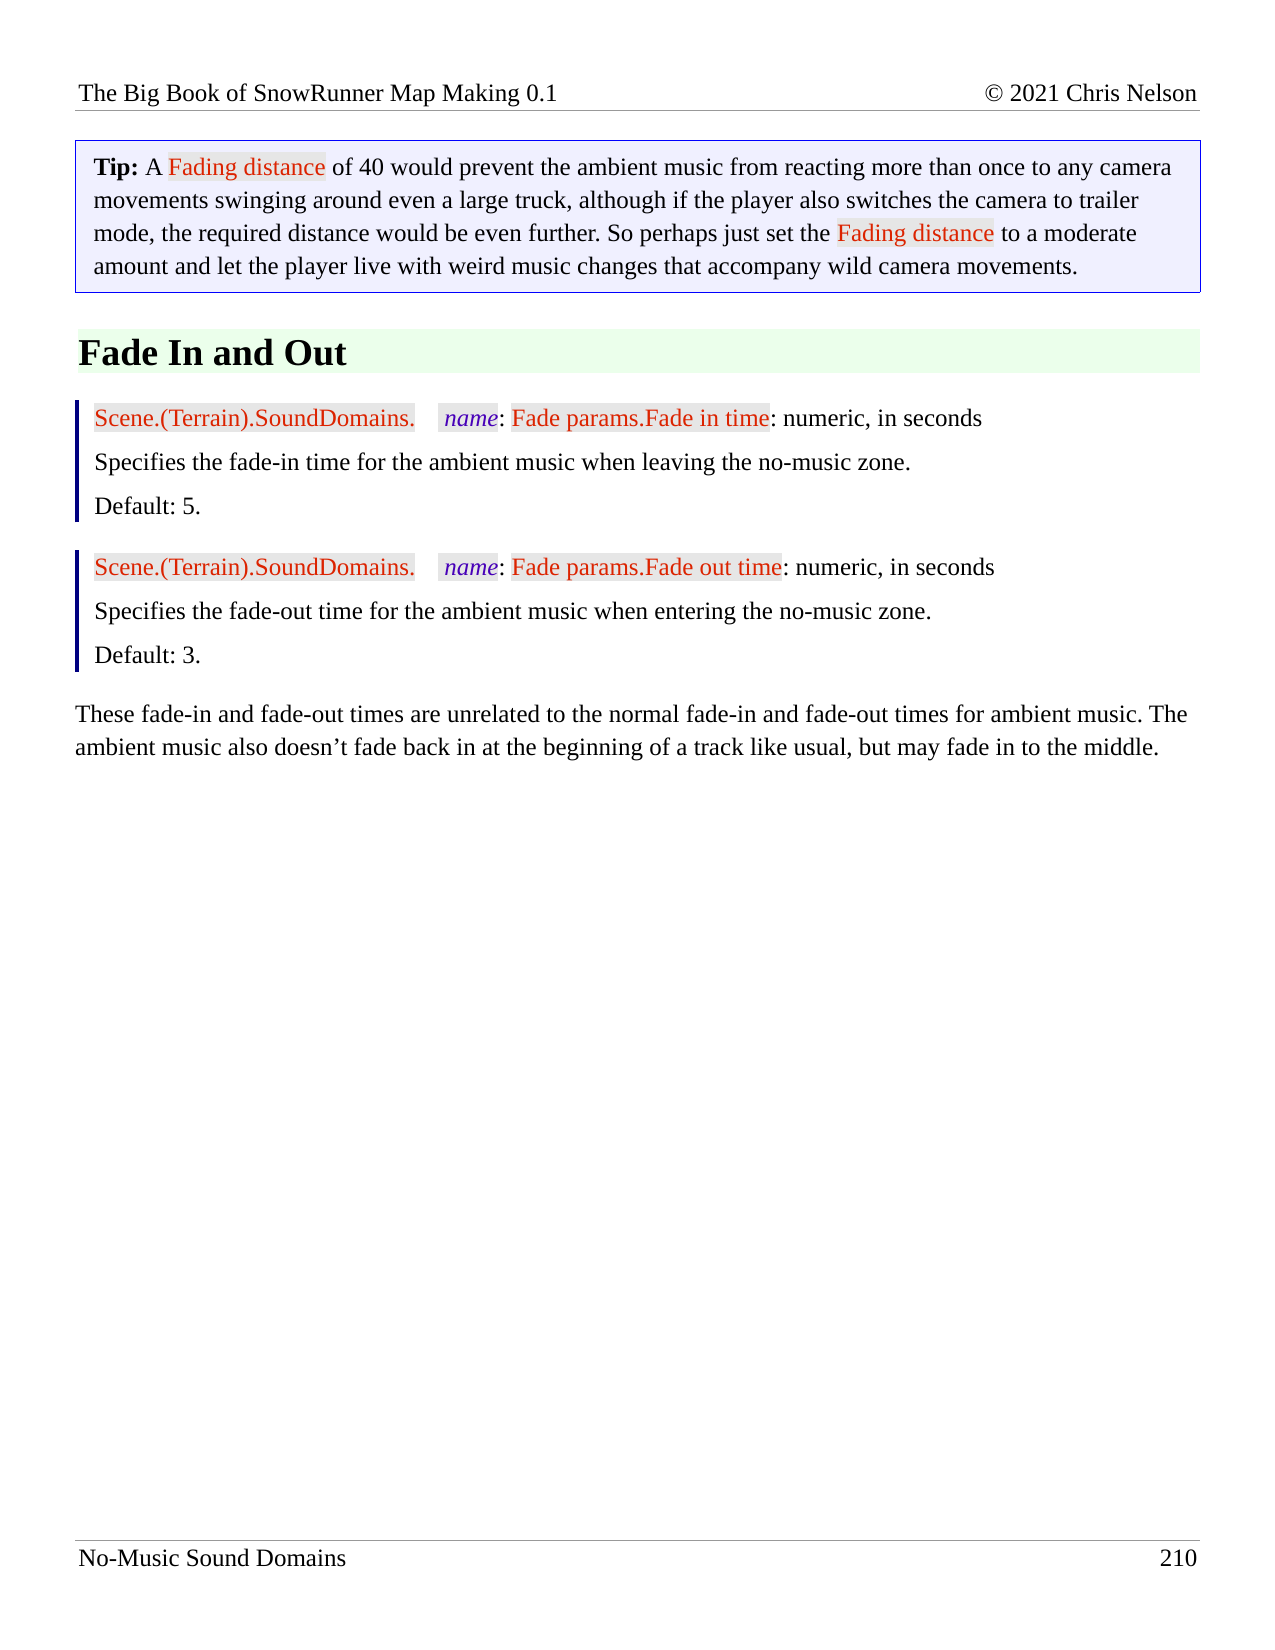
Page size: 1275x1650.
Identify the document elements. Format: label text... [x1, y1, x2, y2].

list A Fading distance of 40 would prevent the ambient music from reacting more than once to any camera movements swinging around even a large truck, although if the player also switches the camera to trailer mode, the required distance would be even further. So perhaps just set the Fading distance to a moderate amount and let the player live with weird music changes that accompany wild camera movements. [76, 141, 1200, 292]
text Default: 5. [79, 488, 1200, 522]
text Specifies the fade-out time for the ambient music when entering the no-music zone. [79, 593, 1200, 625]
subtitle Fade In and Out [78, 329, 1200, 373]
text Specifies the fade-in time for the ambient music when leaving the no-music zone. [79, 444, 1200, 476]
text Default: 3. [79, 637, 1200, 672]
text Scene.(Terrain).SoundDomains. name: Fade params.Fade out time: numeric, in seconds [75, 549, 1200, 581]
text These fade-in and fade-out times are unrelated to the normal fade-in and fade-out times for ambient music. The ambient music also doesn’t fade back in at the beginning of a track like usual, but may fade in to the middle. [75, 699, 1200, 761]
text Scene.(Terrain).SoundDomains. name: Fade params.Fade in time: numeric, in seconds [79, 400, 1200, 432]
